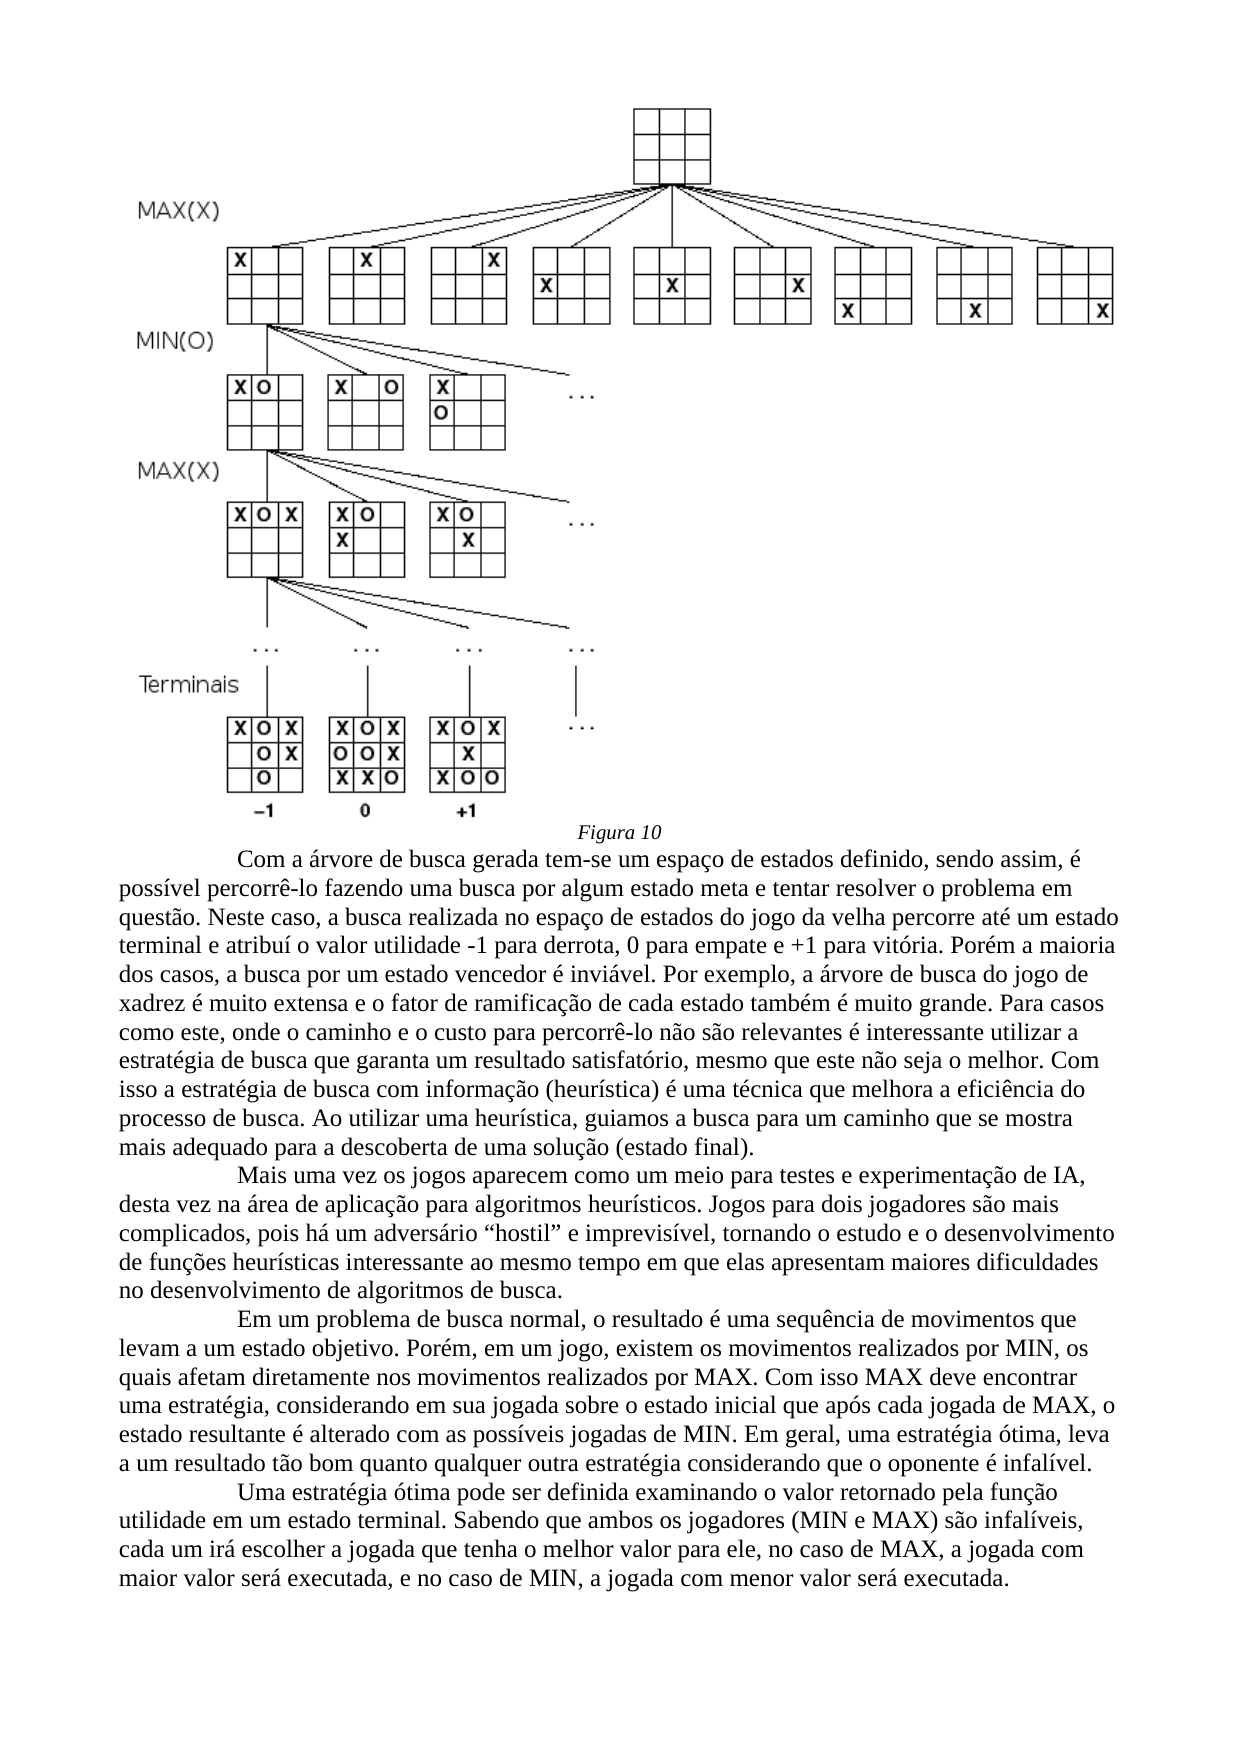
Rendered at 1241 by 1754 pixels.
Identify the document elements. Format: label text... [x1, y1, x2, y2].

text Uma estratégia ótima pode ser definida examinando o valor retornado pela função utilidade em um estado terminal. Sabendo que ambos os jogadores (MIN e MAX) são infalíveis, cada um irá escolher a jogada que tenha o melhor valor para ele, no caso de MAX, a jogada com maior valor será executada, e no caso de MIN, a jogada com menor valor será executada. [119, 1477, 1121, 1592]
text Em um problema de busca normal, o resultado é uma sequência de movimentos que levam a um estado objetivo. Porém, em um jogo, existem os movimentos realizados por MIN, os quais afetam diretamente nos movimentos realizados por MAX. Com isso MAX deve encontrar uma estratégia, considerando em sua jogada sobre o estado inicial que após cada jogada de MAX, o estado resultante é alterado com as possíveis jogadas de MIN. Em geral, uma estratégia ótima, leva a um resultado tão bom quanto qualquer outra estratégia considerando que o oponente é infalível. [119, 1304, 1121, 1477]
text Com a árvore de busca gerada tem-se um espaço de estados definido, sendo assim, é possível percorrê-lo fazendo uma busca por algum estado meta e tentar resolver o problema em questão. Neste caso, a busca realizada no espaço de estados do jogo da velha percorre até um estado terminal e atribuí o valor utilidade -1 para derrota, 0 para empate e +1 para vitória. Porém a maioria dos casos, a busca por um estado vencedor é inviável. Por exemplo, a árvore de busca do jogo de xadrez é muito extensa e o fator de ramificação de cada estado também é muito grande. Para casos como este, onde o caminho e o custo para percorrê-lo não são relevantes é interessante utilizar a estratégia de busca que garanta um resultado satisfatório, mesmo que este não seja o melhor. Com isso a estratégia de busca com informação (heurística) é uma técnica que melhora a eficiência do processo de busca. Ao utilizar uma heurística, guiamos a busca para um caminho que se mostra mais adequado para a descoberta de uma solução (estado final). [119, 844, 1121, 1160]
picture [118, 100, 1122, 820]
text Mais uma vez os jogos aparecem como um meio para testes e experimentação de IA, desta vez na área de aplicação para algoritmos heurísticos. Jogos para dois jogadores são mais complicados, pois há um adversário “hostil” e imprevisível, tornando o estudo e o desenvolvimento de funções heurísticas interessante ao mesmo tempo em que elas apresentam maiores dificuldades no desenvolvimento de algoritmos de busca. [119, 1160, 1121, 1304]
text Figura 10 [119, 820, 1121, 844]
